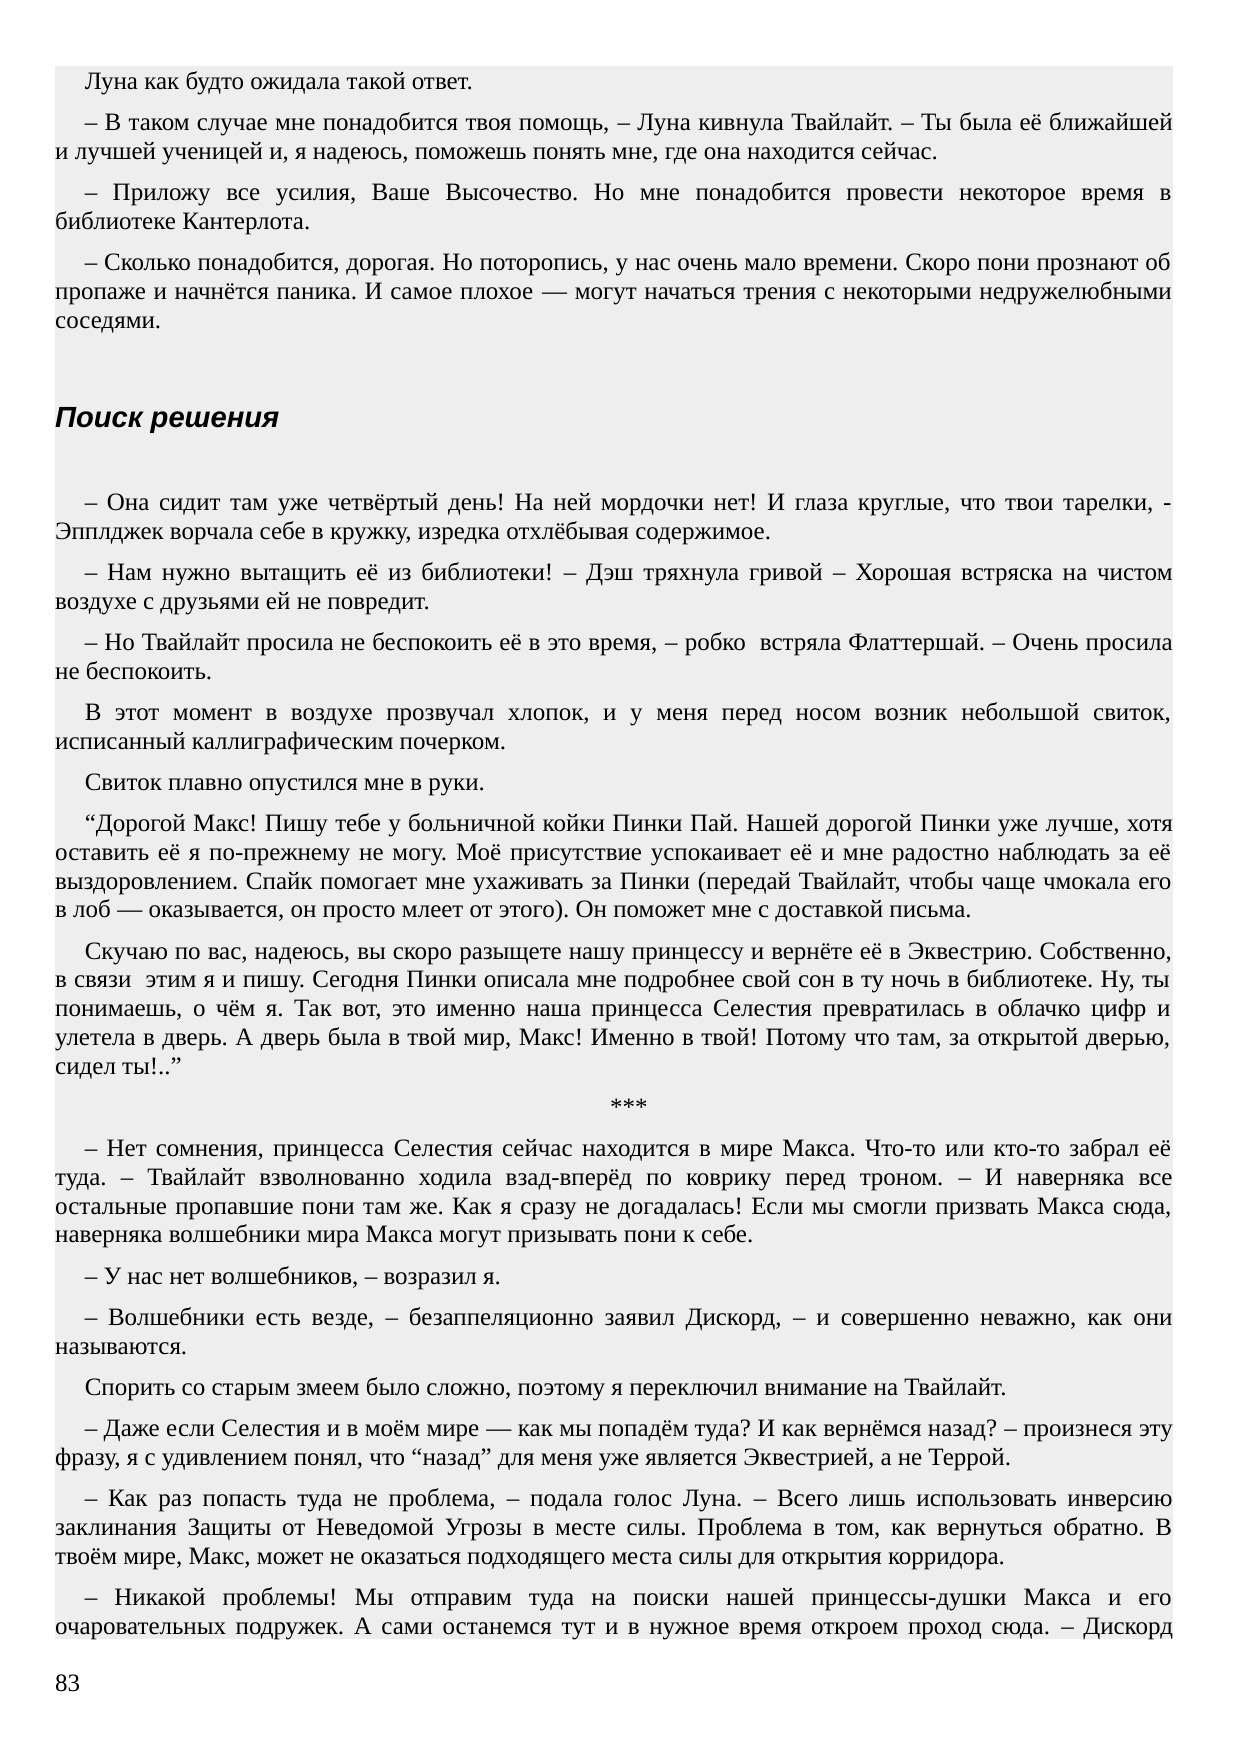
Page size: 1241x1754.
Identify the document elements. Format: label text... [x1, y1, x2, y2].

text Луна как будто ожидала такой ответ. [55, 66, 1173, 95]
text Спорить со старым змеем было сложно, поэтому я переключил внимание на Твайлайт. [55, 1372, 1173, 1401]
text – Волшебники есть везде, – безаппеляционно заявил Дискорд, – и совершенно неважно, как они называются. [55, 1302, 1173, 1359]
text *** [55, 1092, 1173, 1121]
text – Она сидит там уже четвёртый день! На ней мордочки нет! И глаза круглые, что твои тарелки, - Эпплджек ворчала себе в кружку, изредка отхлёбывая содержимое. [55, 487, 1173, 544]
subtitle Поиск решения [55, 400, 1173, 433]
text Свиток плавно опустился мне в руки. [55, 767, 1173, 796]
text – Нам нужно вытащить её из библиотеки! – Дэш тряхнула гривой – Хорошая встряска на чистом воздухе с друзьями ей не повредит. [55, 557, 1173, 614]
text – Сколько понадобится, дорогая. Но поторопись, у нас очень мало времени. Скоро пони прознают об пропаже и начнётся паника. И самое плохое — могут начаться трения с некоторыми недружелюбными соседями. [55, 247, 1173, 333]
text Скучаю по вас, надеюсь, вы скоро разыщете нашу принцессу и вернёте её в Эквестрию. Собственно, в связи этим я и пишу. Сегодня Пинки описала мне подробнее свой сон в ту ночь в библиотеке. Ну, ты понимаешь, о чём я. Так вот, это именно наша принцесса Селестия превратилась в облачко цифр и улетела в дверь. А дверь была в твой мир, Макс! Именно в твой! Потому что там, за открытой дверью, сидел ты!..” [55, 936, 1173, 1079]
text – Как раз попасть туда не проблема, – подала голос Луна. – Всего лишь использовать инверсию заклинания Защиты от Неведомой Угрозы в месте силы. Проблема в том, как вернуться обратно. В твоём мире, Макс, может не оказаться подходящего места силы для открытия корридора. [55, 1483, 1173, 1569]
text – Даже если Селестия и в моём мире — как мы попадём туда? И как вернёмся назад? – произнеся эту фразу, я с удивлением понял, что “назад” для меня уже является Эквестрией, а не Террой. [55, 1413, 1173, 1471]
text “Дорогой Макс! Пишу тебе у больничной койки Пинки Пай. Нашей дорогой Пинки уже лучше, хотя оставить её я по-прежнему не могу. Моё присутствие успокаивает её и мне радостно наблюдать за её выздоровлением. Спайк помогает мне ухаживать за Пинки (передай Твайлайт, чтобы чаще чмокала его в лоб — оказывается, он просто млеет от этого). Он поможет мне с доставкой письма. [55, 808, 1173, 923]
text – В таком случае мне понадобится твоя помощь, – Луна кивнула Твайлайт. – Ты была её ближайшей и лучшей ученицей и, я надеюсь, поможешь понять мне, где она находится сейчас. [55, 107, 1173, 165]
text – Приложу все усилия, Ваше Высочество. Но мне понадобится провести некоторое время в библиотеке Кантерлота. [55, 177, 1173, 235]
text – Никакой проблемы! Мы отправим туда на поиски нашей принцессы-душки Макса и его очаровательных подружек. А сами останемся тут и в нужное время откроем проход сюда. – Дискорд [55, 1582, 1173, 1639]
text В этот момент в воздухе прозвучал хлопок, и у меня перед носом возник небольшой свиток, исписанный каллиграфическим почерком. [55, 697, 1173, 754]
text – У нас нет волшебников, – возразил я. [55, 1261, 1173, 1289]
text – Нет сомнения, принцесса Селестия сейчас находится в мире Макса. Что-то или кто-то забрал её туда. – Твайлайт взволнованно ходила взад-вперёд по коврику перед троном. – И наверняка все остальные пропавшие пони там же. Как я сразу не догадалась! Если мы смогли призвать Макса сюда, наверняка волшебники мира Макса могут призывать пони к себе. [55, 1133, 1173, 1248]
text – Но Твайлайт просила не беспокоить её в это время, – робко встряла Флаттершай. – Очень просила не беспокоить. [55, 627, 1173, 684]
